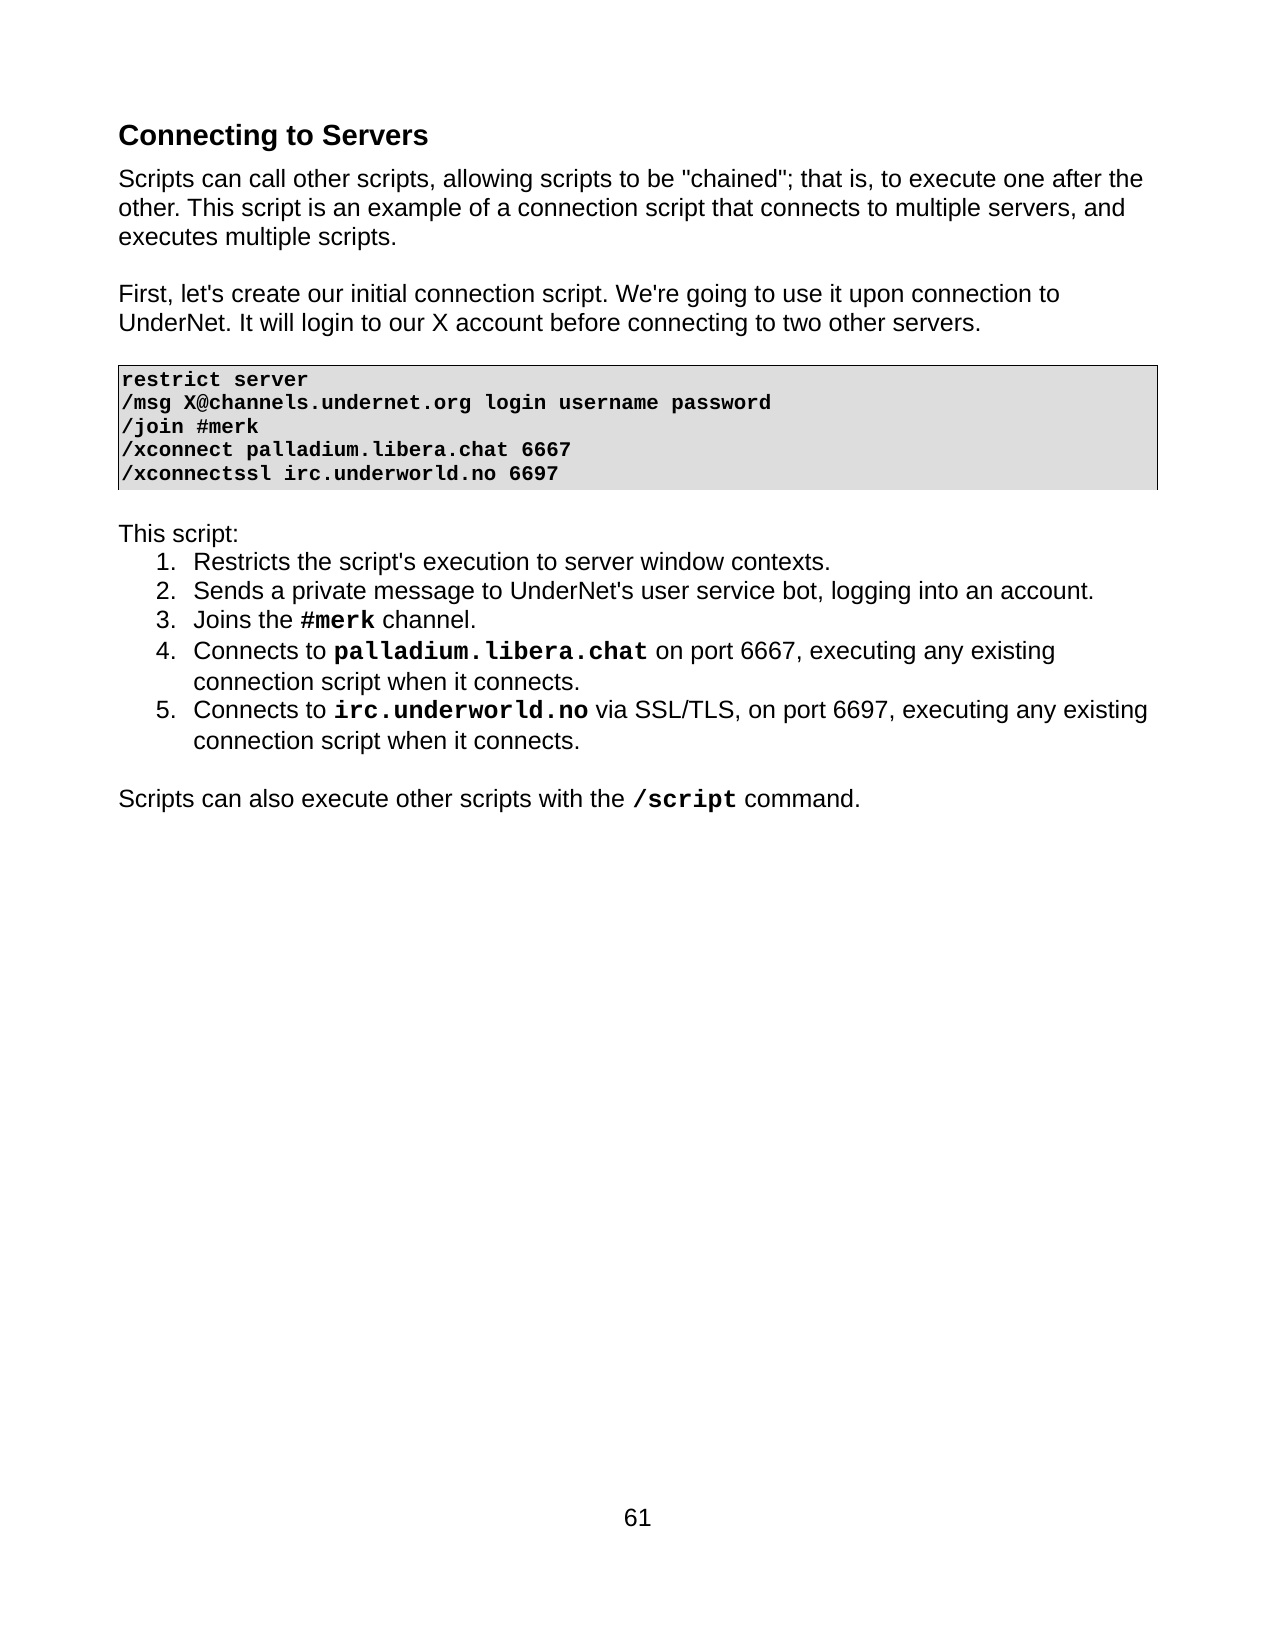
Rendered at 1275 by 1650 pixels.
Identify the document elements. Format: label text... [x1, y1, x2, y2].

list Restricts the script's execution to server window contexts. [156, 547, 1157, 576]
subtitle Connecting to Servers [118, 118, 1157, 152]
text Scripts can also execute other scripts with the /script command. [118, 784, 1157, 815]
text This script: [118, 518, 1157, 547]
list Connects to palladium.libera.chat on port 6667, executing any existing connection script when it connects. [156, 636, 1157, 695]
text Scripts can call other scripts, allowing scripts to be "chained"; that is, to execute one after the other. This script is an example of a connection script that connects to multiple servers, and executes multiple scripts. [118, 164, 1157, 250]
list Sends a private message to UnderNet's user service bot, logging into an account. [156, 576, 1157, 605]
list Joins the #merk channel. [156, 605, 1157, 636]
list Connects to irc.underworld.no via SSL/TLS, on port 6697, executing any existing connection script when it connects. [156, 695, 1157, 755]
text First, let's create our initial connection script. We're going to use it upon connection to UnderNet. It will login to our X account before connecting to two other servers. [118, 279, 1157, 337]
table_header restrict server /msg X@channels.undernet.org login username password /join #merk /xconnect palladium.libera.chat 6667 /xconnectssl irc.underworld.no 6697 [119, 366, 1157, 490]
